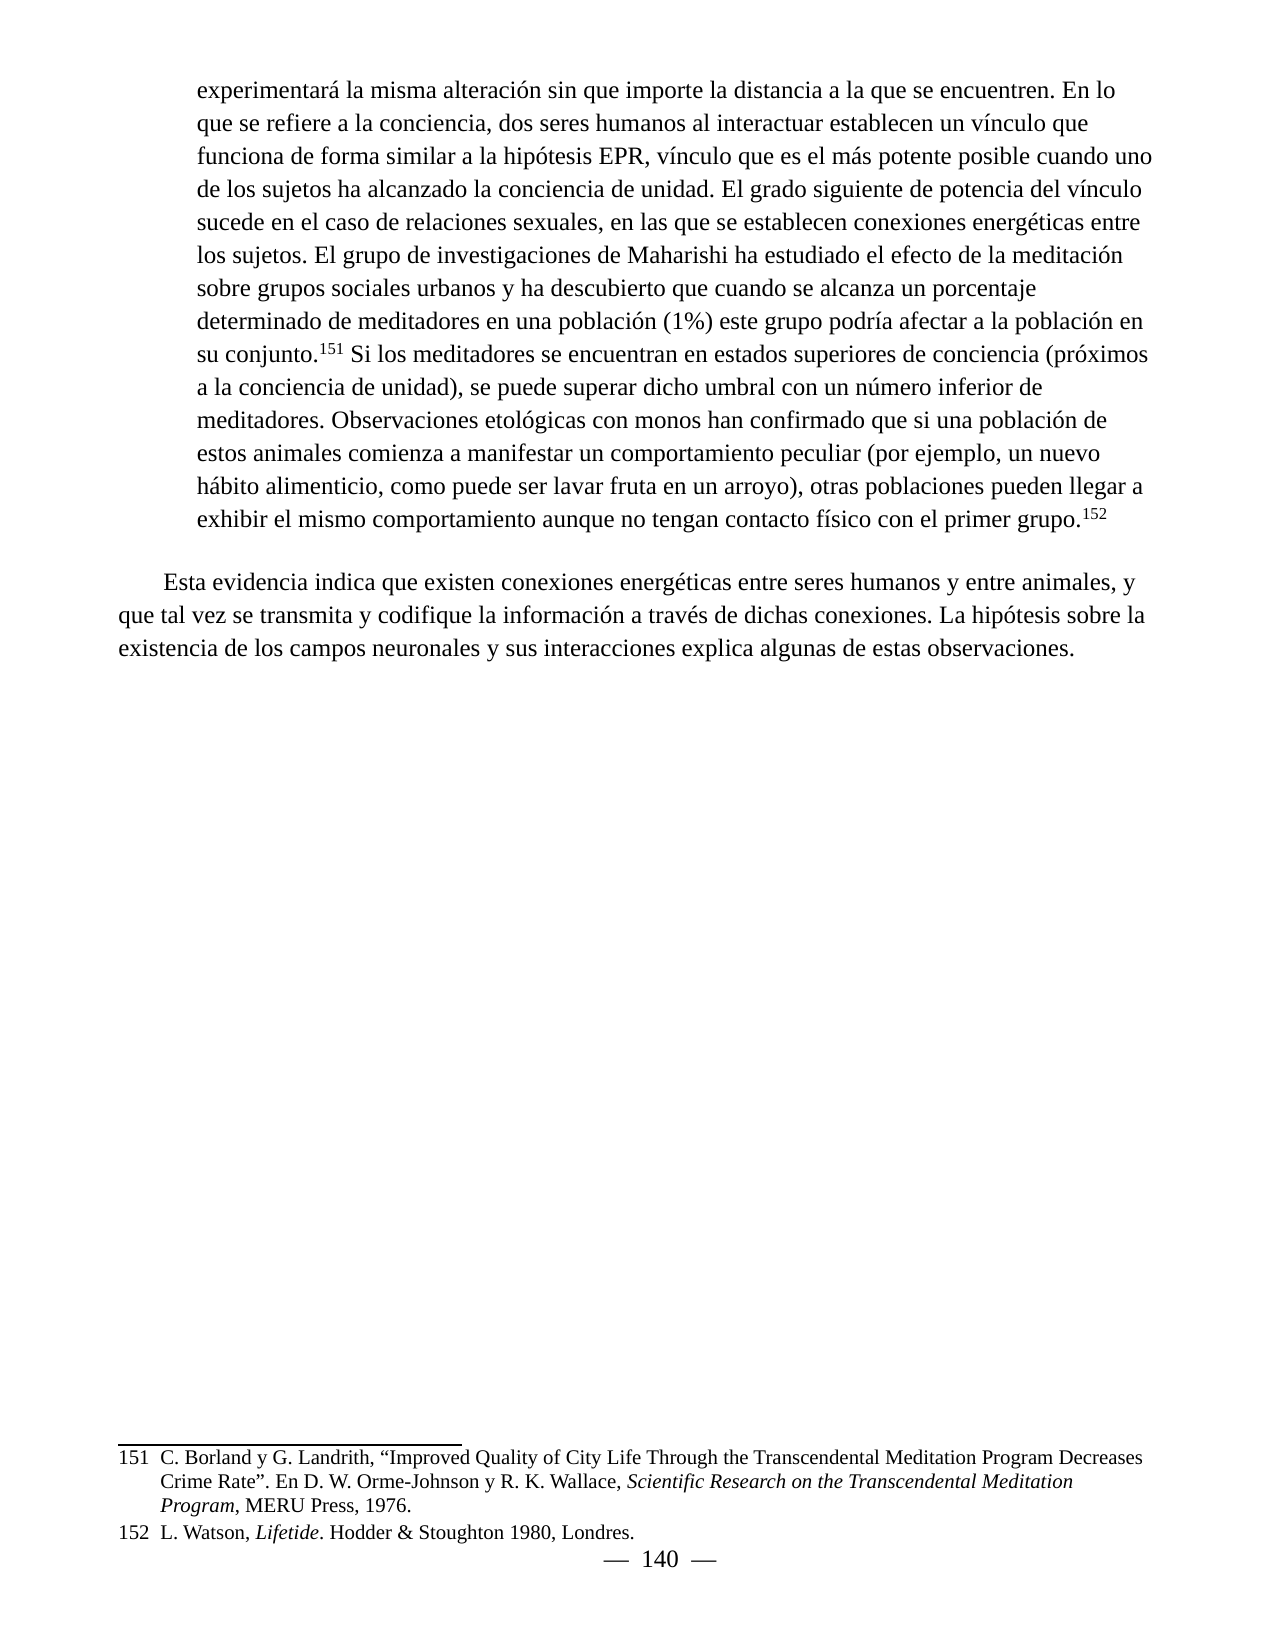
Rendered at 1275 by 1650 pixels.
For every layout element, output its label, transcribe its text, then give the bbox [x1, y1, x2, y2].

list C. Borland y G. Landrith, “Improved Quality of City Life Through the Transcendental Meditation Program Decreases Crime Rate”. En D. W. Orme-Johnson y R. K. Wallace, Scientific Research on the Transcendental Meditation Program, MERU Press, 1976. [118, 1445, 1157, 1517]
list experimentará la misma alteración sin que importe la distancia a la que se encuentren. En lo que se refiere a la conciencia, dos seres humanos al interactuar establecen un vínculo que funciona de forma similar a la hipótesis EPR, vínculo que es el más potente posible cuando uno de los sujetos ha alcanzado la conciencia de unidad. El grado siguiente de potencia del vínculo sucede en el caso de relaciones sexuales, en las que se establecen conexiones energéticas entre los sujetos. El grupo de investigaciones de Maharishi ha estudiado el efecto de la meditación sobre grupos sociales urbanos y ha descubierto que cuando se alcanza un porcentaje determinado de meditadores en una población (1%) este grupo podría afectar a la población en su conjunto. Si los meditadores se encuentran en estados superiores de conciencia (próximos a la conciencia de unidad), se puede superar dicho umbral con un número inferior de meditadores. Observaciones etológicas con monos han confirmado que si una población de estos animales comienza a manifestar un comportamiento peculiar (por ejemplo, un nuevo hábito alimenticio, como puede ser lavar fruta en un arroyo), otras poblaciones pueden llegar a exhibir el mismo comportamiento aunque no tengan contacto físico con el primer grupo. [155, 75, 1157, 533]
text Esta evidencia indica que existen conexiones energéticas entre seres humanos y entre animales, y que tal vez se transmita y codifique la información a través de dichas conexiones. La hipótesis sobre la existencia de los campos neuronales y sus interacciones explica algunas de estas observaciones. [118, 567, 1157, 662]
list L. Watson, Lifetide. Hodder & Stoughton 1980, Londres. [118, 1520, 1157, 1544]
